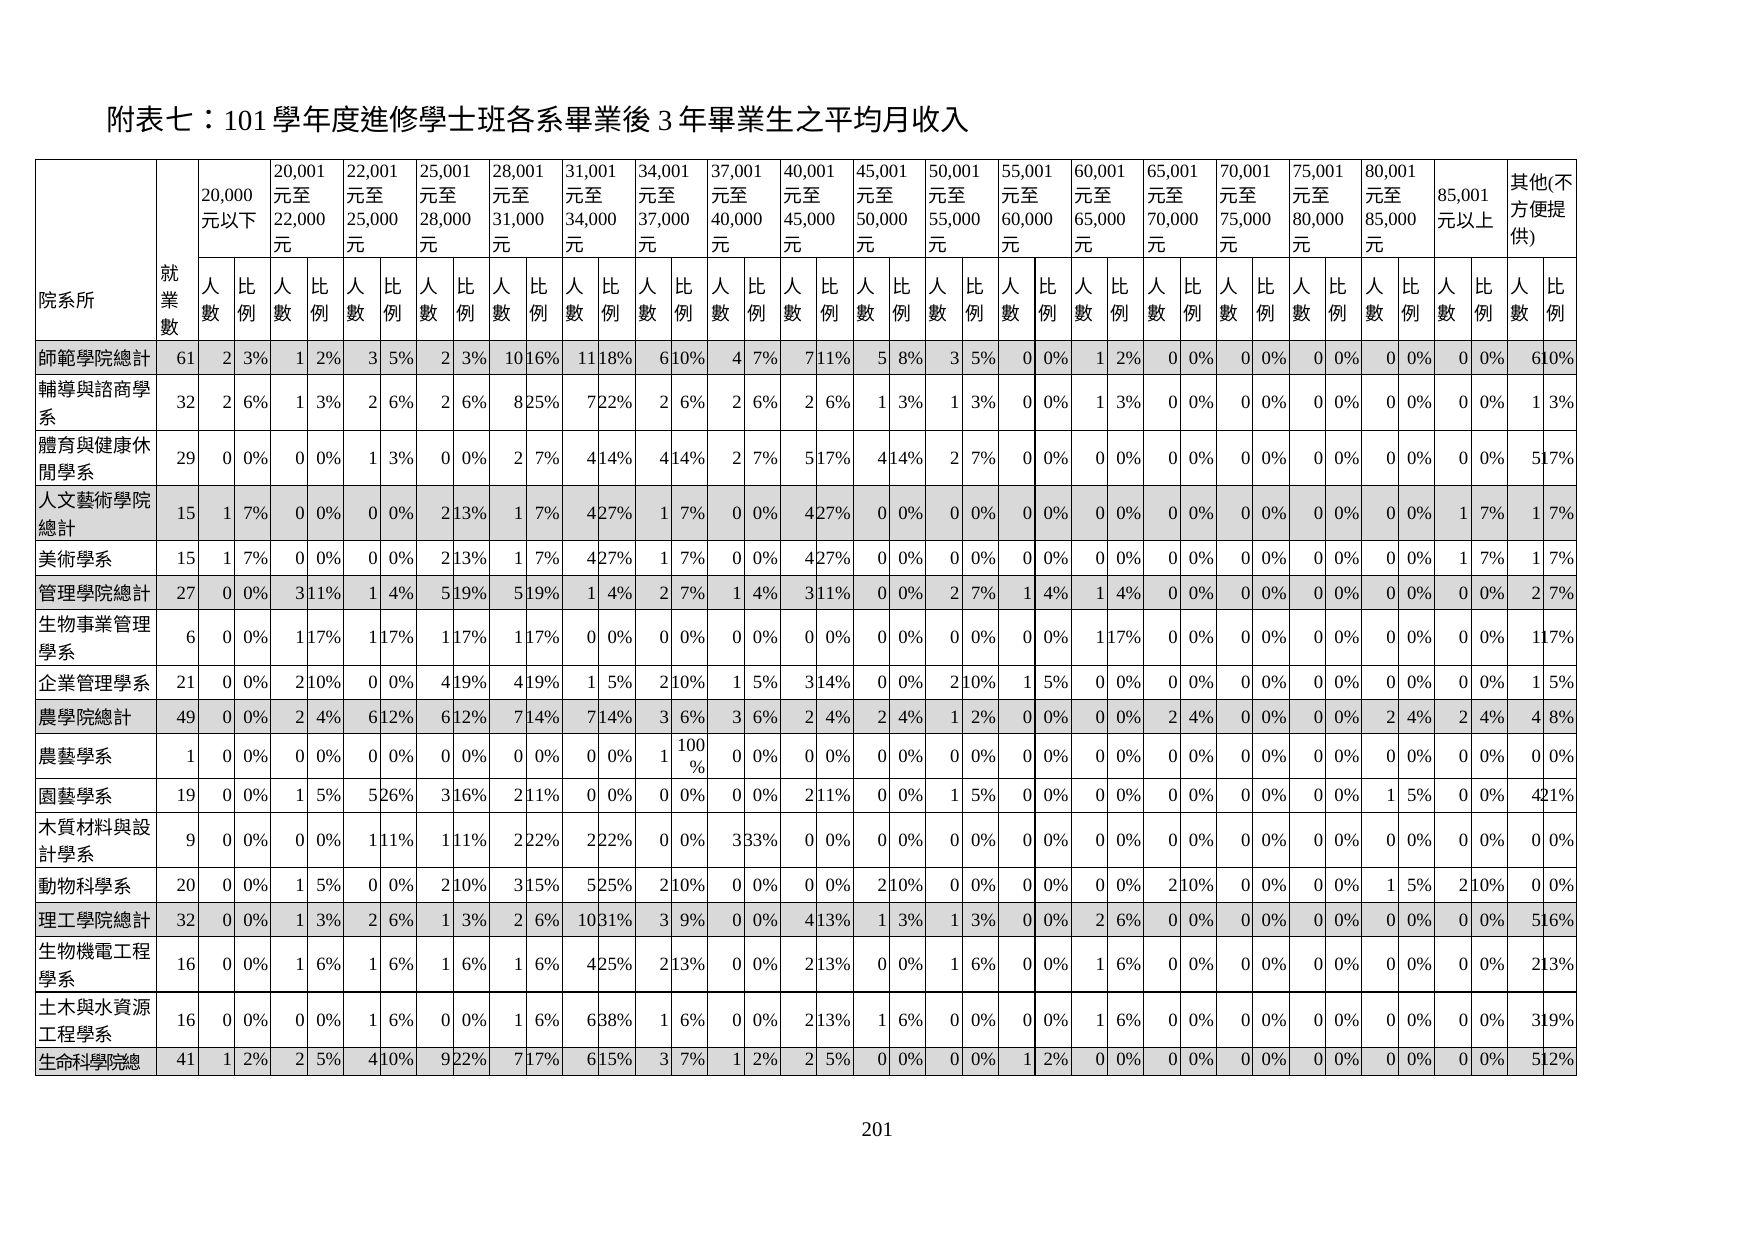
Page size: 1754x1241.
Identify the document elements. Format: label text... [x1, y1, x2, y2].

table_cell 0% [1036, 431, 1071, 485]
table_cell 2 [271, 666, 307, 699]
table_cell 19% [527, 666, 562, 699]
table_cell 16 [157, 993, 198, 1047]
table_cell 比例 [454, 258, 489, 340]
table_cell 0% [1399, 1048, 1434, 1075]
table_cell 2 [344, 375, 380, 429]
table_cell 1 [1508, 486, 1543, 540]
table_cell 2 [781, 375, 816, 429]
table_cell 22% [599, 375, 635, 429]
table_cell 0 [417, 734, 453, 777]
table_cell 12% [1544, 1048, 1576, 1075]
table_cell 25% [599, 937, 635, 991]
table_cell 27% [817, 541, 853, 575]
table_cell 0 [1290, 431, 1325, 485]
table_cell 0 [1290, 937, 1325, 991]
table_cell 1 [157, 734, 198, 777]
table_cell 6% [672, 375, 707, 429]
table_cell 0% [1181, 375, 1216, 429]
table_cell 0% [1036, 937, 1071, 991]
table_cell 15% [599, 1048, 635, 1075]
table_cell 0% [963, 734, 998, 777]
table_cell 0 [1217, 937, 1252, 991]
table_header 65,001元至 70,000元 [1144, 160, 1216, 257]
table_cell 0 [1072, 779, 1107, 812]
table_cell 0 [1362, 341, 1398, 374]
table_cell 0% [308, 541, 343, 575]
table_cell 木質材料與設計學系 [36, 813, 156, 867]
table_cell 3% [454, 341, 489, 374]
table_cell 7% [1472, 541, 1507, 575]
table_cell 5% [1036, 666, 1071, 699]
table_cell 2 [636, 666, 671, 699]
table_cell 17% [454, 610, 489, 664]
table_header 60,001元至 65,000元 [1072, 160, 1143, 257]
table_cell 就業數 [157, 257, 198, 340]
table_cell 0% [1326, 431, 1361, 485]
table_header 85,001元以上 [1435, 160, 1507, 257]
table_cell 2% [1036, 1048, 1071, 1075]
table_header [157, 160, 198, 257]
table_cell 2 [490, 779, 526, 812]
table_cell 0% [308, 486, 343, 540]
table_cell 2 [417, 486, 453, 540]
table_cell 0 [1290, 1048, 1325, 1075]
table_cell 0 [1217, 868, 1252, 902]
table_cell 19% [454, 666, 489, 699]
table_cell 0 [199, 779, 234, 812]
table_cell 13% [817, 937, 853, 991]
table_cell 20 [157, 868, 198, 902]
table_cell 10% [1472, 868, 1507, 902]
table_cell 9 [157, 813, 198, 867]
table_cell 4% [1472, 700, 1507, 733]
table_cell 0 [1435, 341, 1471, 374]
table_cell 22% [454, 1048, 489, 1075]
table_cell 0 [1072, 868, 1107, 902]
table_cell 0% [1181, 341, 1216, 374]
table_cell 0% [454, 734, 489, 777]
table_cell 0% [235, 431, 270, 485]
table_cell 2 [417, 341, 453, 374]
table_cell 15% [527, 868, 562, 902]
table_cell 0 [708, 937, 744, 991]
table_cell 2 [636, 576, 671, 609]
table_cell 0% [1544, 734, 1576, 777]
table_cell 0 [1217, 903, 1252, 936]
table_cell 0% [890, 734, 925, 777]
table_cell 比例 [1108, 258, 1143, 340]
table_cell 0 [781, 734, 816, 777]
table_cell 22% [527, 813, 562, 867]
table_cell 0% [1036, 486, 1071, 540]
table_cell 2% [745, 1048, 780, 1075]
table_cell 0% [1326, 813, 1361, 867]
table_cell 4 [344, 1048, 380, 1075]
table_cell 0% [1108, 779, 1143, 812]
table_cell 1 [1072, 576, 1107, 609]
table_cell 0 [1362, 431, 1398, 485]
table_cell 16% [527, 341, 562, 374]
table_cell 5% [308, 868, 343, 902]
table_cell 10% [1544, 341, 1576, 374]
table_cell 2 [1362, 700, 1398, 733]
table_cell 0% [890, 937, 925, 991]
table_cell 0% [1399, 813, 1434, 867]
table_cell 0 [1362, 813, 1398, 867]
table_cell 0 [999, 779, 1034, 812]
table_cell 0% [1472, 813, 1507, 867]
table_cell 4 [854, 431, 889, 485]
table_cell 6% [381, 375, 416, 429]
table_cell 3 [926, 341, 962, 374]
table_cell 1 [1435, 486, 1471, 540]
table_cell 6 [1508, 341, 1543, 374]
table_cell 3 [636, 903, 671, 936]
table_cell 5 [781, 431, 816, 485]
table_cell 0 [271, 813, 307, 867]
table_cell 0% [963, 541, 998, 575]
table_cell 0 [1362, 734, 1398, 777]
table_cell 人數 [490, 258, 526, 340]
table_cell 22% [599, 813, 635, 867]
table_cell 1 [417, 903, 453, 936]
table_cell 0 [926, 993, 962, 1047]
table_cell 0 [417, 431, 453, 485]
table_cell 0 [999, 937, 1034, 991]
table_cell 1 [490, 541, 526, 575]
table_cell 0 [854, 486, 889, 540]
table_cell 人數 [563, 258, 598, 340]
table_cell 5 [1508, 431, 1543, 485]
table_cell 0 [199, 813, 234, 867]
table_cell 19% [527, 576, 562, 609]
table_cell 0 [1435, 431, 1471, 485]
table_cell 0% [817, 734, 853, 777]
table_cell 10% [672, 868, 707, 902]
table_cell 0% [235, 937, 270, 991]
table_cell 0 [1508, 734, 1543, 777]
table_cell 0 [1290, 903, 1325, 936]
table_cell 0 [926, 486, 962, 540]
table_cell 14% [527, 700, 562, 733]
table_cell 0 [344, 486, 380, 540]
table_cell 14% [599, 700, 635, 733]
table_header 75,001元至 80,000元 [1290, 160, 1361, 257]
table_cell 1 [1072, 341, 1107, 374]
table_cell 0% [1181, 610, 1216, 664]
table_cell 7% [235, 541, 270, 575]
table_cell 0 [563, 734, 598, 777]
table_cell 0% [381, 734, 416, 777]
table_cell 比例 [1399, 258, 1434, 340]
table_cell 1 [1072, 937, 1107, 991]
table_cell 0% [890, 813, 925, 867]
table_cell 0 [1144, 993, 1180, 1047]
table_cell 0% [817, 813, 853, 867]
table_cell 0% [1326, 541, 1361, 575]
table_cell 9% [672, 903, 707, 936]
table_cell 1 [708, 1048, 744, 1075]
table_cell 5% [745, 666, 780, 699]
table_cell 0 [1290, 576, 1325, 609]
table_cell 1 [344, 937, 380, 991]
table_cell 0% [1326, 993, 1361, 1047]
table_cell 生命科學院總 [36, 1048, 156, 1075]
table_cell 25% [527, 375, 562, 429]
table_cell 3% [308, 375, 343, 429]
table_cell 13% [817, 903, 853, 936]
table_cell 2 [781, 937, 816, 991]
table_cell 0% [1326, 375, 1361, 429]
table_cell 3% [890, 375, 925, 429]
table_cell 0 [999, 813, 1034, 867]
table_cell 2 [344, 903, 380, 936]
table_cell 10 [490, 341, 526, 374]
table_cell 29 [157, 431, 198, 485]
table_cell 0 [1217, 700, 1252, 733]
table_cell 0 [490, 734, 526, 777]
table_cell 0% [963, 813, 998, 867]
table_cell 1 [1072, 375, 1107, 429]
table_cell 0% [1472, 1048, 1507, 1075]
table_cell 人數 [1290, 258, 1325, 340]
table_cell 0% [1472, 666, 1507, 699]
table_cell 0 [636, 813, 671, 867]
table_cell 6 [157, 610, 198, 664]
table_cell 0 [854, 1048, 889, 1075]
table_cell 0% [672, 610, 707, 664]
table_cell 6% [527, 937, 562, 991]
table_cell 7% [1472, 486, 1507, 540]
table_cell 5% [963, 779, 998, 812]
table_cell 0% [1253, 541, 1289, 575]
table_cell 1 [199, 541, 234, 575]
table_cell 0% [1036, 734, 1071, 777]
table_cell 人數 [926, 258, 962, 340]
table_cell 0 [199, 610, 234, 664]
table_cell 人數 [1435, 258, 1471, 340]
table_cell 6% [672, 700, 707, 733]
table_cell 0 [854, 576, 889, 609]
table_cell 4% [1108, 576, 1143, 609]
table_cell 0% [235, 666, 270, 699]
table_cell 0 [344, 541, 380, 575]
table_cell 6 [563, 993, 598, 1047]
table_cell 5% [381, 341, 416, 374]
table_cell 38% [599, 993, 635, 1047]
table_cell 3% [454, 903, 489, 936]
table_cell 4% [1036, 576, 1071, 609]
table_cell 0 [1362, 993, 1398, 1047]
table_cell 0 [926, 868, 962, 902]
table_cell 3 [708, 813, 744, 867]
table_cell 1 [708, 576, 744, 609]
table_cell 0 [1290, 993, 1325, 1047]
table_cell 17% [381, 610, 416, 664]
table_cell 2 [1508, 576, 1543, 609]
table_cell 2 [854, 868, 889, 902]
table_cell 0% [381, 868, 416, 902]
table_cell 2 [926, 431, 962, 485]
table_cell 0% [890, 541, 925, 575]
table_cell 1 [271, 903, 307, 936]
table_cell 0 [1508, 813, 1543, 867]
table_cell 0% [1399, 431, 1434, 485]
table_cell 0 [1144, 486, 1180, 540]
table_cell 0% [1253, 576, 1289, 609]
table_cell 0 [1217, 610, 1252, 664]
table_cell 人數 [1508, 258, 1543, 340]
table_cell 0 [199, 576, 234, 609]
table_cell 11% [527, 779, 562, 812]
table_cell 6 [636, 341, 671, 374]
table_cell 2 [708, 375, 744, 429]
table_cell 6% [308, 937, 343, 991]
table_cell 0 [999, 431, 1034, 485]
table_cell 10% [1181, 868, 1216, 902]
table_cell 0 [1362, 541, 1398, 575]
table_cell 0 [199, 700, 234, 733]
table_cell 輔導與諮商學系 [36, 375, 156, 429]
table_cell 6% [454, 937, 489, 991]
table_cell 3% [308, 903, 343, 936]
table_cell 0% [745, 610, 780, 664]
table_cell 0 [1290, 541, 1325, 575]
table_cell 1 [271, 341, 307, 374]
table_cell 美術學系 [36, 541, 156, 575]
table_cell 0 [1362, 486, 1398, 540]
table_cell 0 [1435, 666, 1471, 699]
table_cell 0 [999, 541, 1034, 575]
table_cell 生物機電工程學系 [36, 937, 156, 991]
table_cell 14% [672, 431, 707, 485]
table_cell 2 [854, 700, 889, 733]
table_cell 0% [963, 868, 998, 902]
table_cell 0% [1399, 903, 1434, 936]
table_cell 0% [1399, 734, 1434, 777]
table_cell 0% [1399, 576, 1434, 609]
table_cell 1 [417, 610, 453, 664]
table_cell 0% [235, 993, 270, 1047]
table_cell 3% [1108, 375, 1143, 429]
table_cell 5 [344, 779, 380, 812]
table_cell 0 [926, 813, 962, 867]
table_cell 1 [490, 993, 526, 1047]
table_cell 10% [672, 341, 707, 374]
table_cell 19 [157, 779, 198, 812]
table_header 40,001元至 45,000元 [781, 160, 853, 257]
table_cell 比例 [527, 258, 562, 340]
table_cell 25% [599, 868, 635, 902]
table_cell 5% [308, 779, 343, 812]
table_cell 0% [1181, 734, 1216, 777]
table_cell 4% [817, 700, 853, 733]
table_cell 5 [490, 576, 526, 609]
table_cell 0% [1253, 610, 1289, 664]
table_cell 0% [1036, 779, 1071, 812]
table_cell 體育與健康休閒學系 [36, 431, 156, 485]
table_header 80,001元至 85,000元 [1362, 160, 1434, 257]
table_cell 0 [1072, 734, 1107, 777]
table_cell 0% [1472, 431, 1507, 485]
table_cell 1 [926, 937, 962, 991]
table_cell 7% [672, 1048, 707, 1075]
table_cell 4 [490, 666, 526, 699]
table_cell 0 [199, 666, 234, 699]
table_cell 0% [1326, 937, 1361, 991]
table_cell 1 [1508, 375, 1543, 429]
table_cell 0 [1144, 813, 1180, 867]
table_cell 10% [890, 868, 925, 902]
table_cell 27% [817, 486, 853, 540]
table_cell 人數 [344, 258, 380, 340]
table_cell 12% [381, 700, 416, 733]
table_cell 0 [854, 734, 889, 777]
table_cell 3% [963, 903, 998, 936]
table_cell 0 [1144, 610, 1180, 664]
table_cell 園藝學系 [36, 779, 156, 812]
table_cell 15 [157, 541, 198, 575]
table_cell 31% [599, 903, 635, 936]
table_cell 0 [708, 779, 744, 812]
table_cell 0% [1399, 993, 1434, 1047]
table_cell 0 [1290, 813, 1325, 867]
table_cell 1 [1072, 610, 1107, 664]
table_cell 49 [157, 700, 198, 733]
table_cell 比例 [599, 258, 635, 340]
table_cell 人數 [999, 258, 1034, 340]
table_header 20,000元以下 [199, 160, 270, 257]
table_cell 2 [417, 541, 453, 575]
table_cell 0% [1253, 868, 1289, 902]
table_cell 0% [1326, 868, 1361, 902]
table_cell 1 [417, 937, 453, 991]
table_cell 7% [963, 576, 998, 609]
table_cell 人數 [1072, 258, 1107, 340]
table_cell 0 [926, 610, 962, 664]
table_header [36, 160, 156, 257]
table_cell 1 [271, 937, 307, 991]
table_cell 0 [999, 341, 1034, 374]
table_cell 0% [1399, 666, 1434, 699]
table_cell 6% [381, 993, 416, 1047]
table_cell 0 [271, 993, 307, 1047]
table_cell 比例 [890, 258, 925, 340]
table_cell 0 [854, 779, 889, 812]
table_cell 1 [999, 1048, 1034, 1075]
table_cell 7% [527, 486, 562, 540]
table_cell 8 [490, 375, 526, 429]
table_cell 2 [1144, 700, 1180, 733]
table_cell 人數 [271, 258, 307, 340]
table_cell 0 [199, 734, 234, 777]
table_cell 19% [1544, 993, 1576, 1047]
table_cell 0% [1181, 813, 1216, 867]
table_cell 2% [963, 700, 998, 733]
table_cell 0% [235, 734, 270, 777]
table_cell 0% [745, 993, 780, 1047]
table_cell 2 [926, 576, 962, 609]
table_cell 6% [235, 375, 270, 429]
table_cell 0 [999, 734, 1034, 777]
table_cell 0 [999, 700, 1034, 733]
table_cell 3 [781, 666, 816, 699]
table_cell 1 [636, 541, 671, 575]
table_cell 0 [1217, 993, 1252, 1047]
table_cell 1 [344, 610, 380, 664]
table_cell 0% [1472, 610, 1507, 664]
table_cell 0% [1036, 813, 1071, 867]
table_cell 7% [1544, 486, 1576, 540]
table_cell 4 [417, 666, 453, 699]
table_cell 1 [636, 993, 671, 1047]
table_header 50,001元至 55,000元 [926, 160, 998, 257]
table_cell 0 [708, 486, 744, 540]
table_cell 0 [1290, 734, 1325, 777]
table_cell 0% [1181, 486, 1216, 540]
table_cell 0 [1435, 1048, 1471, 1075]
table_cell 0% [745, 734, 780, 777]
table_cell 0 [999, 903, 1034, 936]
table_cell 16% [454, 779, 489, 812]
table_cell 0 [781, 610, 816, 664]
table_cell 11% [454, 813, 489, 867]
table_cell 8% [890, 341, 925, 374]
table_cell 41 [157, 1048, 198, 1075]
table_cell 3 [417, 779, 453, 812]
table_cell 0% [890, 576, 925, 609]
table_cell 32 [157, 375, 198, 429]
table_cell 0 [199, 993, 234, 1047]
table_cell 0 [1435, 734, 1471, 777]
table_cell 2 [781, 700, 816, 733]
table_cell 4 [1508, 700, 1543, 733]
table_cell 2% [1108, 341, 1143, 374]
table_cell 11% [308, 576, 343, 609]
table_cell 0 [1144, 375, 1180, 429]
table_cell 0% [235, 903, 270, 936]
table_cell 4 [781, 903, 816, 936]
table_cell 0% [235, 610, 270, 664]
table_cell 2 [490, 903, 526, 936]
table_cell 0% [1181, 666, 1216, 699]
table_cell 0% [890, 486, 925, 540]
table_cell 6% [1108, 993, 1143, 1047]
table_cell 0 [1217, 576, 1252, 609]
table_cell 3 [708, 700, 744, 733]
table_cell 0 [854, 813, 889, 867]
table_cell 0% [527, 734, 562, 777]
table_cell 0 [636, 610, 671, 664]
table_cell 1 [708, 666, 744, 699]
table_cell 0 [1435, 993, 1471, 1047]
table_cell 21% [1544, 779, 1576, 812]
table_cell 0 [708, 868, 744, 902]
table_cell 0 [1217, 541, 1252, 575]
table_cell 比例 [1544, 258, 1576, 340]
table_cell 6% [745, 375, 780, 429]
table_cell 0% [1181, 993, 1216, 1047]
table_cell 13% [454, 541, 489, 575]
table_cell 比例 [1181, 258, 1216, 340]
table_cell 17% [1544, 431, 1576, 485]
table_cell 比例 [963, 258, 998, 340]
table_cell 21 [157, 666, 198, 699]
table_cell 0 [708, 993, 744, 1047]
subtitle 附表七：101學年度進修學士班各系畢業後3年畢業生之平均月收入 [106, 96, 1648, 138]
table_cell 3 [490, 868, 526, 902]
table_cell 17% [817, 431, 853, 485]
table_cell 0 [1435, 576, 1471, 609]
table_cell 5 [1508, 903, 1543, 936]
table_cell 7 [490, 700, 526, 733]
table_cell 10% [672, 666, 707, 699]
table_cell 3% [890, 903, 925, 936]
table_cell 1 [1362, 779, 1398, 812]
table_cell 1 [1435, 541, 1471, 575]
table_cell 理工學院總計 [36, 903, 156, 936]
table_cell 0% [235, 779, 270, 812]
table_cell 2% [235, 1048, 270, 1075]
table_cell 0 [1217, 375, 1252, 429]
table_cell 4 [781, 486, 816, 540]
table_cell 7% [745, 431, 780, 485]
table_cell 0 [1072, 486, 1107, 540]
table_cell 0 [563, 779, 598, 812]
table_cell 4 [563, 431, 598, 485]
table_cell 3% [235, 341, 270, 374]
table_cell 1 [926, 700, 962, 733]
table_cell 0 [708, 903, 744, 936]
table_cell 0% [1326, 486, 1361, 540]
table_cell 0 [1435, 610, 1471, 664]
table_cell 0% [745, 486, 780, 540]
table_cell 1 [199, 486, 234, 540]
table_cell 2 [781, 779, 816, 812]
table_cell 0 [999, 610, 1034, 664]
table_cell 1 [490, 937, 526, 991]
table_cell 0% [1472, 576, 1507, 609]
table_cell 0% [1036, 700, 1071, 733]
table_header 70,001元至 75,000元 [1217, 160, 1289, 257]
table_cell 0% [1108, 666, 1143, 699]
table_cell 0% [745, 937, 780, 991]
table_cell 2 [1435, 700, 1471, 733]
table_cell 農學院總計 [36, 700, 156, 733]
table_cell 6% [745, 700, 780, 733]
table_cell 0% [235, 700, 270, 733]
table_cell 0% [963, 1048, 998, 1075]
table_cell 1 [344, 813, 380, 867]
table_cell 9 [417, 1048, 453, 1075]
table_cell 0 [1217, 486, 1252, 540]
table_cell 0% [1326, 779, 1361, 812]
table_cell 0% [1399, 610, 1434, 664]
table_cell 0 [708, 541, 744, 575]
table_cell 33% [745, 813, 780, 867]
table_cell 0% [235, 813, 270, 867]
table_cell 2 [708, 431, 744, 485]
table_cell 0 [1144, 576, 1180, 609]
table_cell 1 [199, 1048, 234, 1075]
table_cell 0% [235, 576, 270, 609]
table_cell 0 [1217, 779, 1252, 812]
table_cell 10% [308, 666, 343, 699]
table_cell 0% [1108, 541, 1143, 575]
table_cell 0% [1181, 937, 1216, 991]
table_cell 1 [344, 576, 380, 609]
table_header 55,001元至 60,000元 [999, 160, 1071, 257]
table_cell 7% [672, 576, 707, 609]
table_cell 5% [817, 1048, 853, 1075]
table_cell 6% [890, 993, 925, 1047]
table_cell 27 [157, 576, 198, 609]
table_cell 1 [1362, 868, 1398, 902]
table_cell 0 [1435, 779, 1471, 812]
table_cell 3 [781, 576, 816, 609]
table_cell 7 [563, 375, 598, 429]
table_cell 4% [599, 576, 635, 609]
table_cell 1 [271, 779, 307, 812]
table_cell 0% [1253, 431, 1289, 485]
table_cell 0% [1399, 937, 1434, 991]
table_cell 1 [344, 431, 380, 485]
table_cell 0% [1399, 541, 1434, 575]
table_cell 0 [1435, 813, 1471, 867]
table_cell 0 [563, 610, 598, 664]
table_cell 0 [1290, 610, 1325, 664]
table_cell 2 [271, 1048, 307, 1075]
table_cell 0 [926, 1048, 962, 1075]
table_header 45,001元至 50,000元 [854, 160, 925, 257]
table_cell 7% [1544, 541, 1576, 575]
table_cell 0 [636, 779, 671, 812]
table_cell 16% [1544, 903, 1576, 936]
table_cell 0% [308, 734, 343, 777]
table_cell 3 [1508, 993, 1543, 1047]
table_cell 0% [1472, 375, 1507, 429]
table_cell 0% [1181, 779, 1216, 812]
table_cell 8% [1544, 700, 1576, 733]
table_cell 比例 [672, 258, 707, 340]
table_cell 1 [490, 610, 526, 664]
table_cell 比例 [817, 258, 853, 340]
table_cell 6% [1108, 937, 1143, 991]
table_cell 0% [381, 541, 416, 575]
table_cell 0 [1435, 375, 1471, 429]
table_cell 10 [563, 903, 598, 936]
table_cell 0 [1435, 937, 1471, 991]
table_cell 0% [1036, 341, 1071, 374]
table_cell 2 [926, 666, 962, 699]
table_cell 19% [454, 576, 489, 609]
table_cell 0% [1036, 541, 1071, 575]
table_cell 0% [963, 486, 998, 540]
table_cell 7% [235, 486, 270, 540]
table_cell 5% [1544, 666, 1576, 699]
table_cell 0% [1036, 903, 1071, 936]
table_cell 14% [890, 431, 925, 485]
table_cell 4% [745, 576, 780, 609]
table_cell 人數 [199, 258, 234, 340]
table_cell 10% [963, 666, 998, 699]
table_cell 0 [999, 486, 1034, 540]
table_cell 0 [1217, 666, 1252, 699]
table_cell 人數 [417, 258, 453, 340]
table_cell 2 [417, 868, 453, 902]
table_cell 比例 [381, 258, 416, 340]
table_cell 4 [781, 541, 816, 575]
table_cell 5% [308, 1048, 343, 1075]
table_cell 0% [1108, 700, 1143, 733]
table_cell 0 [1362, 666, 1398, 699]
table_cell 0% [454, 431, 489, 485]
table_cell 4% [1399, 700, 1434, 733]
table_cell 0% [1253, 813, 1289, 867]
table_cell 比例 [1326, 258, 1361, 340]
table_cell 6 [563, 1048, 598, 1075]
table_cell 0 [1290, 868, 1325, 902]
table_cell 0 [1144, 1048, 1180, 1075]
table_cell 10% [381, 1048, 416, 1075]
table_cell 3% [1544, 375, 1576, 429]
table_cell 5% [1399, 868, 1434, 902]
table_cell 0% [1253, 993, 1289, 1047]
table_cell 13% [454, 486, 489, 540]
table_cell 61 [157, 341, 198, 374]
table_cell 4% [381, 576, 416, 609]
table_cell 0 [1144, 341, 1180, 374]
table_cell 1 [1072, 993, 1107, 1047]
table_cell 0 [999, 375, 1034, 429]
table_cell 32 [157, 903, 198, 936]
table_cell 0% [1326, 666, 1361, 699]
table_cell 0 [1072, 1048, 1107, 1075]
table_cell 0% [1108, 1048, 1143, 1075]
table_cell 0 [854, 666, 889, 699]
table_cell 比例 [1253, 258, 1289, 340]
table_cell 比例 [308, 258, 343, 340]
table_cell 0% [1472, 734, 1507, 777]
table_cell 7% [527, 541, 562, 575]
table_cell 院系所 [36, 257, 156, 340]
table_cell 0% [1253, 486, 1289, 540]
table_cell 人數 [1217, 258, 1252, 340]
table_cell 2 [199, 375, 234, 429]
table_cell 4 [636, 431, 671, 485]
table_cell 0% [1253, 375, 1289, 429]
table_cell 0% [1181, 1048, 1216, 1075]
table_cell 13% [672, 937, 707, 991]
table_cell 4 [708, 341, 744, 374]
table_cell 5 [1508, 1048, 1543, 1075]
table_cell 0% [1108, 734, 1143, 777]
table_cell 0% [1108, 486, 1143, 540]
table_cell 0 [1072, 700, 1107, 733]
table_cell 11% [817, 779, 853, 812]
table_cell 0% [1326, 700, 1361, 733]
table_cell 6% [381, 937, 416, 991]
table_cell 0% [672, 779, 707, 812]
table_cell 0% [599, 734, 635, 777]
table_cell 0% [1181, 541, 1216, 575]
table_cell 1 [854, 993, 889, 1047]
table_cell 0 [1290, 666, 1325, 699]
table_cell 12% [454, 700, 489, 733]
table_cell 1 [1508, 541, 1543, 575]
table_cell 14% [817, 666, 853, 699]
table_cell 1 [563, 666, 598, 699]
table_cell 人數 [781, 258, 816, 340]
table_cell 11 [563, 341, 598, 374]
table_cell 0 [1362, 375, 1398, 429]
table_cell 人數 [636, 258, 671, 340]
table_cell 0% [963, 610, 998, 664]
table_cell 0% [1181, 431, 1216, 485]
table_cell 4% [308, 700, 343, 733]
table_cell 26% [381, 779, 416, 812]
table_cell 13% [1544, 937, 1576, 991]
table_cell 0 [1362, 1048, 1398, 1075]
table_cell 0% [1253, 903, 1289, 936]
table_cell 6% [527, 993, 562, 1047]
table_cell 企業管理學系 [36, 666, 156, 699]
table_cell 0 [1217, 431, 1252, 485]
table_cell 0% [1472, 993, 1507, 1047]
table_cell 比例 [745, 258, 780, 340]
table_cell 0% [1036, 610, 1071, 664]
table_cell 農藝學系 [36, 734, 156, 777]
table_cell 6% [381, 903, 416, 936]
table_cell 0% [1326, 734, 1361, 777]
table_cell 0 [708, 610, 744, 664]
table_cell 7 [490, 1048, 526, 1075]
table_header 20,001元至 22,000元 [271, 160, 343, 257]
table_cell 0% [1326, 610, 1361, 664]
table_cell 2 [1508, 937, 1543, 991]
table_cell 1 [999, 576, 1034, 609]
table_cell 0 [1144, 734, 1180, 777]
table_cell 0% [1472, 779, 1507, 812]
table_cell 人數 [1362, 258, 1398, 340]
table_cell 人數 [1144, 258, 1180, 340]
table_cell 0 [271, 431, 307, 485]
table_cell 1 [926, 375, 962, 429]
table_cell 1 [490, 486, 526, 540]
table_cell 17% [308, 610, 343, 664]
table_cell 4 [563, 937, 598, 991]
table_cell 0% [745, 903, 780, 936]
table_header 31,001元至 34,000元 [563, 160, 635, 257]
table_cell 0% [1326, 903, 1361, 936]
table_cell 0 [199, 431, 234, 485]
table_cell 0 [344, 666, 380, 699]
table_cell 0% [308, 993, 343, 1047]
table_cell 0 [1290, 375, 1325, 429]
table_cell 人文藝術學院總計 [36, 486, 156, 540]
table_cell 比例 [1036, 258, 1071, 340]
table_cell 0 [199, 937, 234, 991]
table_cell 7% [672, 541, 707, 575]
table_cell 0% [1181, 576, 1216, 609]
table_cell 0% [745, 868, 780, 902]
table_cell 2 [199, 341, 234, 374]
table_cell 3% [381, 431, 416, 485]
table_cell 0 [1144, 541, 1180, 575]
table_cell 生物事業管理學系 [36, 610, 156, 664]
table_cell 0% [1544, 813, 1576, 867]
table_cell 0% [381, 486, 416, 540]
table_cell 11% [817, 576, 853, 609]
table_cell 5 [854, 341, 889, 374]
table_cell 0% [890, 779, 925, 812]
table_cell 0% [672, 813, 707, 867]
table_cell 0% [817, 610, 853, 664]
table_cell 1 [926, 903, 962, 936]
table_cell 0% [1036, 993, 1071, 1047]
table_cell 0 [1144, 937, 1180, 991]
table_cell 0 [1362, 576, 1398, 609]
table_cell 0 [344, 734, 380, 777]
table_cell 0% [381, 666, 416, 699]
table_cell 3 [636, 1048, 671, 1075]
table_cell 0% [1326, 341, 1361, 374]
table_cell 0 [854, 541, 889, 575]
table_header 其他(不方便提供) [1508, 160, 1576, 257]
table_cell 0 [271, 486, 307, 540]
table_cell 1 [999, 666, 1034, 699]
table_cell 4% [1181, 700, 1216, 733]
table_cell 動物科學系 [36, 868, 156, 902]
table_cell 2 [636, 375, 671, 429]
table_cell 人數 [708, 258, 744, 340]
table_cell 6% [672, 993, 707, 1047]
table_cell 17% [527, 1048, 562, 1075]
table_cell 5 [563, 868, 598, 902]
table_cell 0 [1072, 541, 1107, 575]
table_cell 6% [527, 903, 562, 936]
table_cell 0 [999, 868, 1034, 902]
table_cell 6% [963, 937, 998, 991]
table_cell 4 [563, 541, 598, 575]
table_cell 6% [817, 375, 853, 429]
table_cell 2 [271, 700, 307, 733]
table_cell 13% [817, 993, 853, 1047]
table_cell 0 [926, 541, 962, 575]
table_cell 3% [963, 375, 998, 429]
table_cell 0% [1399, 486, 1434, 540]
table_cell 5% [599, 666, 635, 699]
table_cell 7% [1544, 576, 1576, 609]
table_cell 0% [1253, 734, 1289, 777]
table_header 25,001元至 28,000元 [417, 160, 489, 257]
table_cell 0% [1036, 868, 1071, 902]
table_cell 27% [599, 541, 635, 575]
table_cell 3 [636, 700, 671, 733]
table_cell 0% [745, 541, 780, 575]
table_cell 0% [1108, 868, 1143, 902]
table_cell 0% [308, 813, 343, 867]
table_cell 6% [454, 375, 489, 429]
table_cell 0% [1326, 576, 1361, 609]
table_cell 6% [1108, 903, 1143, 936]
table_cell 16 [157, 937, 198, 991]
table_cell 2 [490, 431, 526, 485]
table_cell 0% [235, 868, 270, 902]
table_cell 5% [963, 341, 998, 374]
table_cell 0% [1253, 341, 1289, 374]
table_cell 5 [417, 576, 453, 609]
table_cell 0% [890, 610, 925, 664]
table_cell 0% [1181, 903, 1216, 936]
table_cell 3 [344, 341, 380, 374]
table_cell 0 [1072, 666, 1107, 699]
table_cell 0 [1217, 341, 1252, 374]
table_cell 10% [454, 868, 489, 902]
table_cell 0% [817, 868, 853, 902]
table_cell 0 [854, 610, 889, 664]
table_cell 2 [781, 993, 816, 1047]
table_cell 1 [563, 576, 598, 609]
table_cell 管理學院總計 [36, 576, 156, 609]
table_cell 0% [1108, 813, 1143, 867]
table_cell 0 [999, 993, 1034, 1047]
table_cell 0 [926, 734, 962, 777]
table_cell 0% [890, 666, 925, 699]
table_cell 0% [599, 610, 635, 664]
table_cell 3 [271, 576, 307, 609]
table_cell 0% [1399, 375, 1434, 429]
table_cell 0 [1144, 903, 1180, 936]
table_cell 0 [1072, 431, 1107, 485]
table_cell 0 [1508, 868, 1543, 902]
table_cell 0% [1472, 341, 1507, 374]
table_header 22,001元至 25,000元 [344, 160, 416, 257]
table_cell 0 [854, 937, 889, 991]
table_cell 7% [963, 431, 998, 485]
table_cell 1 [1508, 610, 1543, 664]
table_cell 1 [926, 779, 962, 812]
table_cell 4 [1508, 779, 1543, 812]
table_cell 0% [1253, 779, 1289, 812]
table_cell 0 [199, 868, 234, 902]
table_cell 0% [599, 779, 635, 812]
table_cell 0 [1435, 903, 1471, 936]
table_header 37,001元至 40,000元 [708, 160, 780, 257]
table_cell 2 [636, 937, 671, 991]
table_cell 1 [344, 993, 380, 1047]
table_cell 0% [1326, 1048, 1361, 1075]
table_cell 0% [1253, 1048, 1289, 1075]
table_cell 2 [1072, 903, 1107, 936]
table_cell 0% [1253, 666, 1289, 699]
table_cell 4% [890, 700, 925, 733]
table_cell 0% [963, 993, 998, 1047]
table_cell 0 [199, 903, 234, 936]
table_cell 0% [890, 1048, 925, 1075]
table_cell 11% [817, 341, 853, 374]
table_cell 6 [344, 700, 380, 733]
table_cell 2 [417, 375, 453, 429]
table_cell 0 [1144, 666, 1180, 699]
table_cell 11% [381, 813, 416, 867]
table_cell 6 [417, 700, 453, 733]
table_cell 0% [1472, 903, 1507, 936]
table_cell 人數 [854, 258, 889, 340]
table_cell 2 [490, 813, 526, 867]
table_cell 0 [1290, 700, 1325, 733]
table_cell 1 [1508, 666, 1543, 699]
table_cell 18% [599, 341, 635, 374]
table_cell 0 [1144, 431, 1180, 485]
table_cell 0% [1472, 937, 1507, 991]
table_cell 2% [308, 341, 343, 374]
table_cell 0 [1362, 937, 1398, 991]
table_cell 1 [854, 903, 889, 936]
table_cell 1 [636, 734, 671, 777]
table_cell 0 [1290, 341, 1325, 374]
table_cell 0% [1036, 375, 1071, 429]
table_cell 0 [1362, 610, 1398, 664]
table_cell 1 [417, 813, 453, 867]
table_cell 0% [1108, 431, 1143, 485]
table_cell 0 [271, 734, 307, 777]
table_cell 7% [672, 486, 707, 540]
table_cell 0 [1072, 813, 1107, 867]
table_cell 14% [599, 431, 635, 485]
table_cell 0 [781, 868, 816, 902]
table_cell 7 [563, 700, 598, 733]
table_cell 15 [157, 486, 198, 540]
table_cell 比例 [1472, 258, 1507, 340]
table_cell 17% [1544, 610, 1576, 664]
table_cell 0 [1217, 813, 1252, 867]
table_cell 土木與水資源工程學系 [36, 993, 156, 1047]
table_cell 0% [1253, 700, 1289, 733]
table_cell 0 [1217, 1048, 1252, 1075]
table_cell 0 [1290, 779, 1325, 812]
table_cell 1 [271, 868, 307, 902]
table_cell 1 [271, 375, 307, 429]
table_cell 0 [708, 734, 744, 777]
table_cell 27% [599, 486, 635, 540]
table_cell 4 [563, 486, 598, 540]
table_cell 17% [527, 610, 562, 664]
table_cell 7% [527, 431, 562, 485]
table_cell 0 [1362, 903, 1398, 936]
table_cell 0 [417, 993, 453, 1047]
table_header 34,001元至 37,000元 [636, 160, 707, 257]
table_cell 0% [1253, 937, 1289, 991]
table_cell 7 [781, 341, 816, 374]
table_cell 1 [636, 486, 671, 540]
table_cell 0 [1290, 486, 1325, 540]
table_cell 7% [745, 341, 780, 374]
table_header 28,001元至 31,000元 [490, 160, 562, 257]
table_cell 100% [672, 734, 707, 777]
table_cell 比例 [235, 258, 270, 340]
table_cell 2 [1435, 868, 1471, 902]
table_cell 0% [308, 431, 343, 485]
table_cell 0 [781, 813, 816, 867]
table_cell 師範學院總計 [36, 341, 156, 374]
table_cell 0% [745, 779, 780, 812]
table_cell 0 [1217, 734, 1252, 777]
table_cell 0% [1399, 341, 1434, 374]
table_cell 5% [1399, 779, 1434, 812]
table_cell 0 [344, 868, 380, 902]
table_cell 17% [1108, 610, 1143, 664]
table_cell 0 [1144, 779, 1180, 812]
table_cell 2 [1144, 868, 1180, 902]
table_cell 2 [563, 813, 598, 867]
table_cell 1 [271, 610, 307, 664]
table_cell 0% [1544, 868, 1576, 902]
table_cell 2 [781, 1048, 816, 1075]
table_cell 0 [271, 541, 307, 575]
table_cell 1 [854, 375, 889, 429]
table_cell 2 [636, 868, 671, 902]
table_cell 0% [454, 993, 489, 1047]
